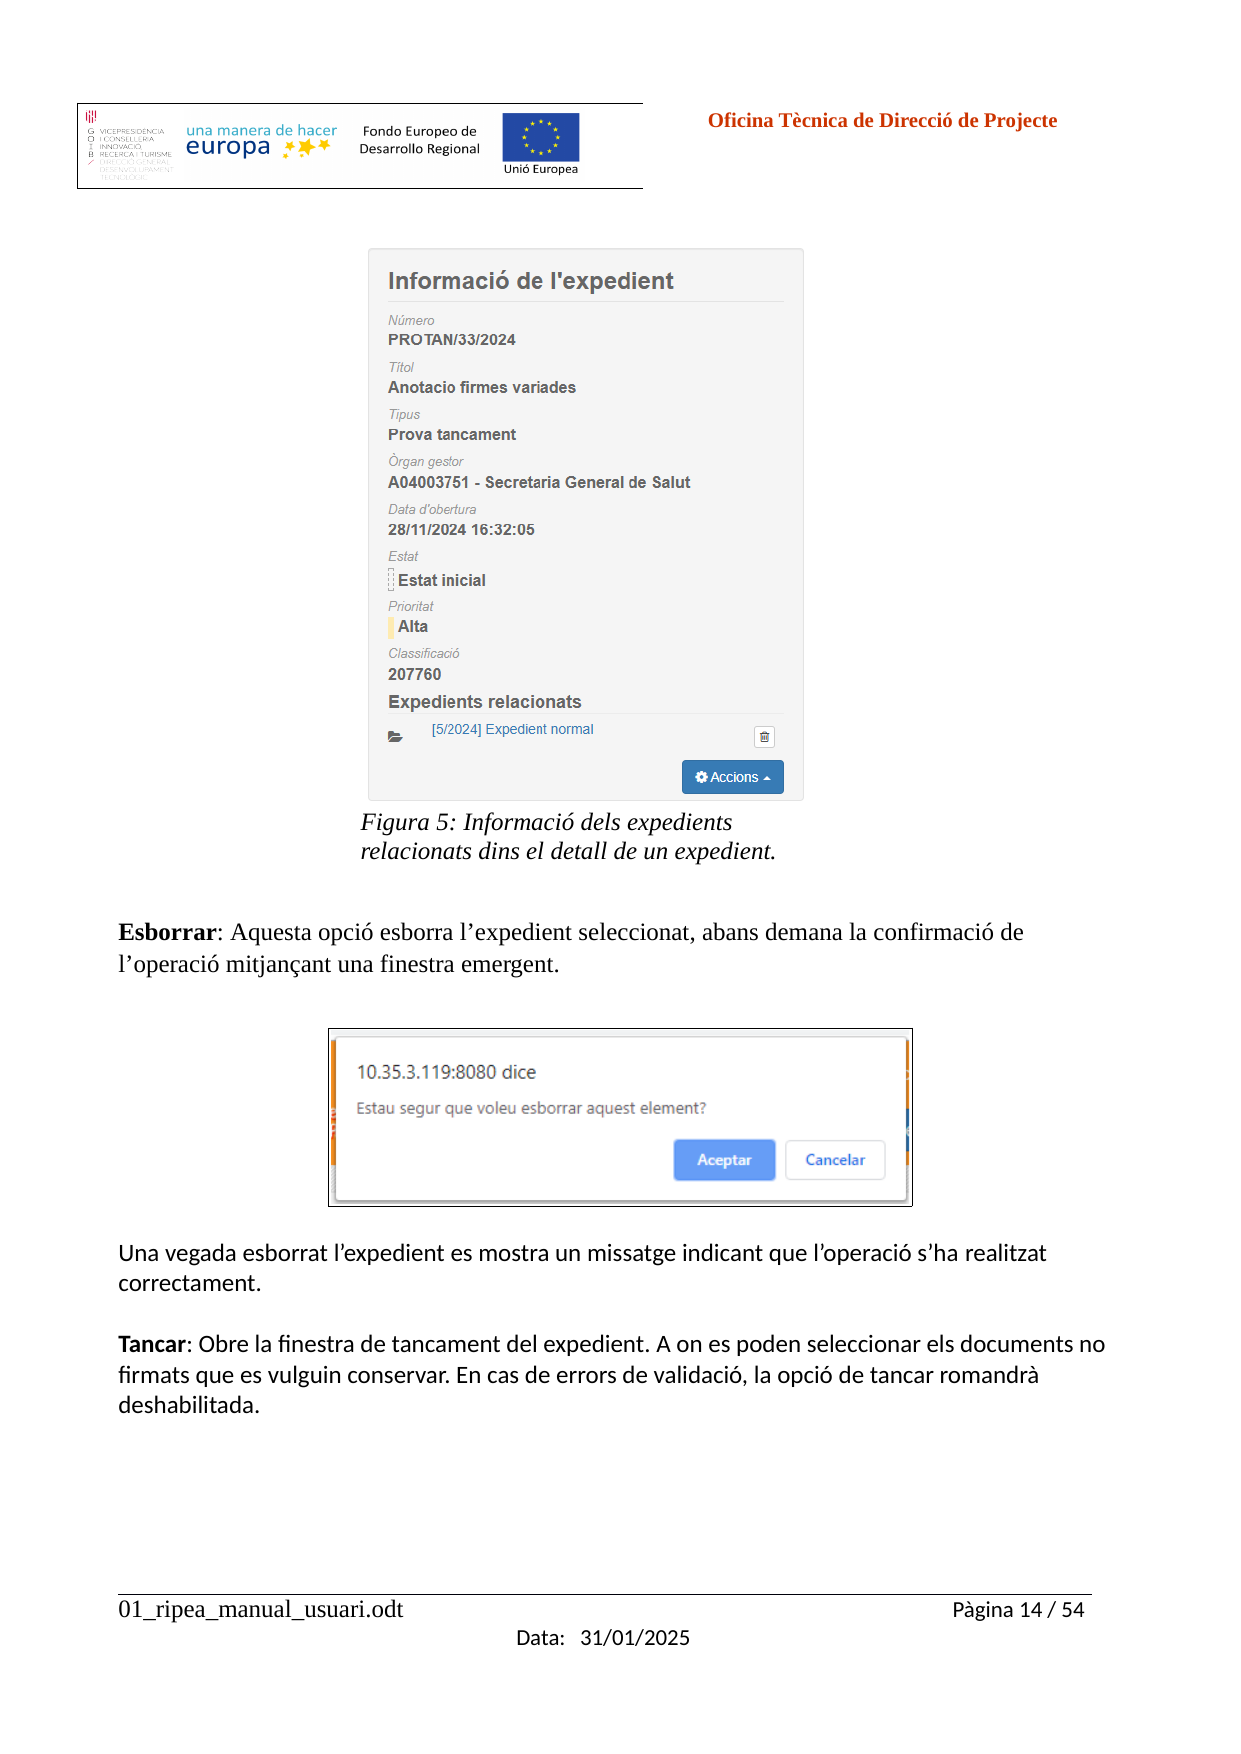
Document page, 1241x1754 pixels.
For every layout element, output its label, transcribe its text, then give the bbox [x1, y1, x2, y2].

text Tancar: Obre la finestra de tancament del expedient. A on es poden seleccionar els documents no firmats que es vulguin conservar. En cas de errors de validació, la opció de tancar romandrà deshabilitada. [118, 1328, 1122, 1420]
picture [184, 108, 585, 182]
picture [360, 242, 809, 808]
picture [82, 108, 178, 182]
text Esborrar: Aquesta opció esborra l’expedient seleccionat, abans demana la confirmació de l’operació mitjançant una finestra emergent. [118, 917, 1122, 978]
text Figura 5: Informació dels expedients relacionats dins el detall de un expedient. [360, 808, 808, 865]
picture [331, 1030, 910, 1204]
text Una vegada esborrat l’expedient es mostra un missatge indicant que l’operació s’ha realitzat correctament. [118, 1237, 1122, 1298]
